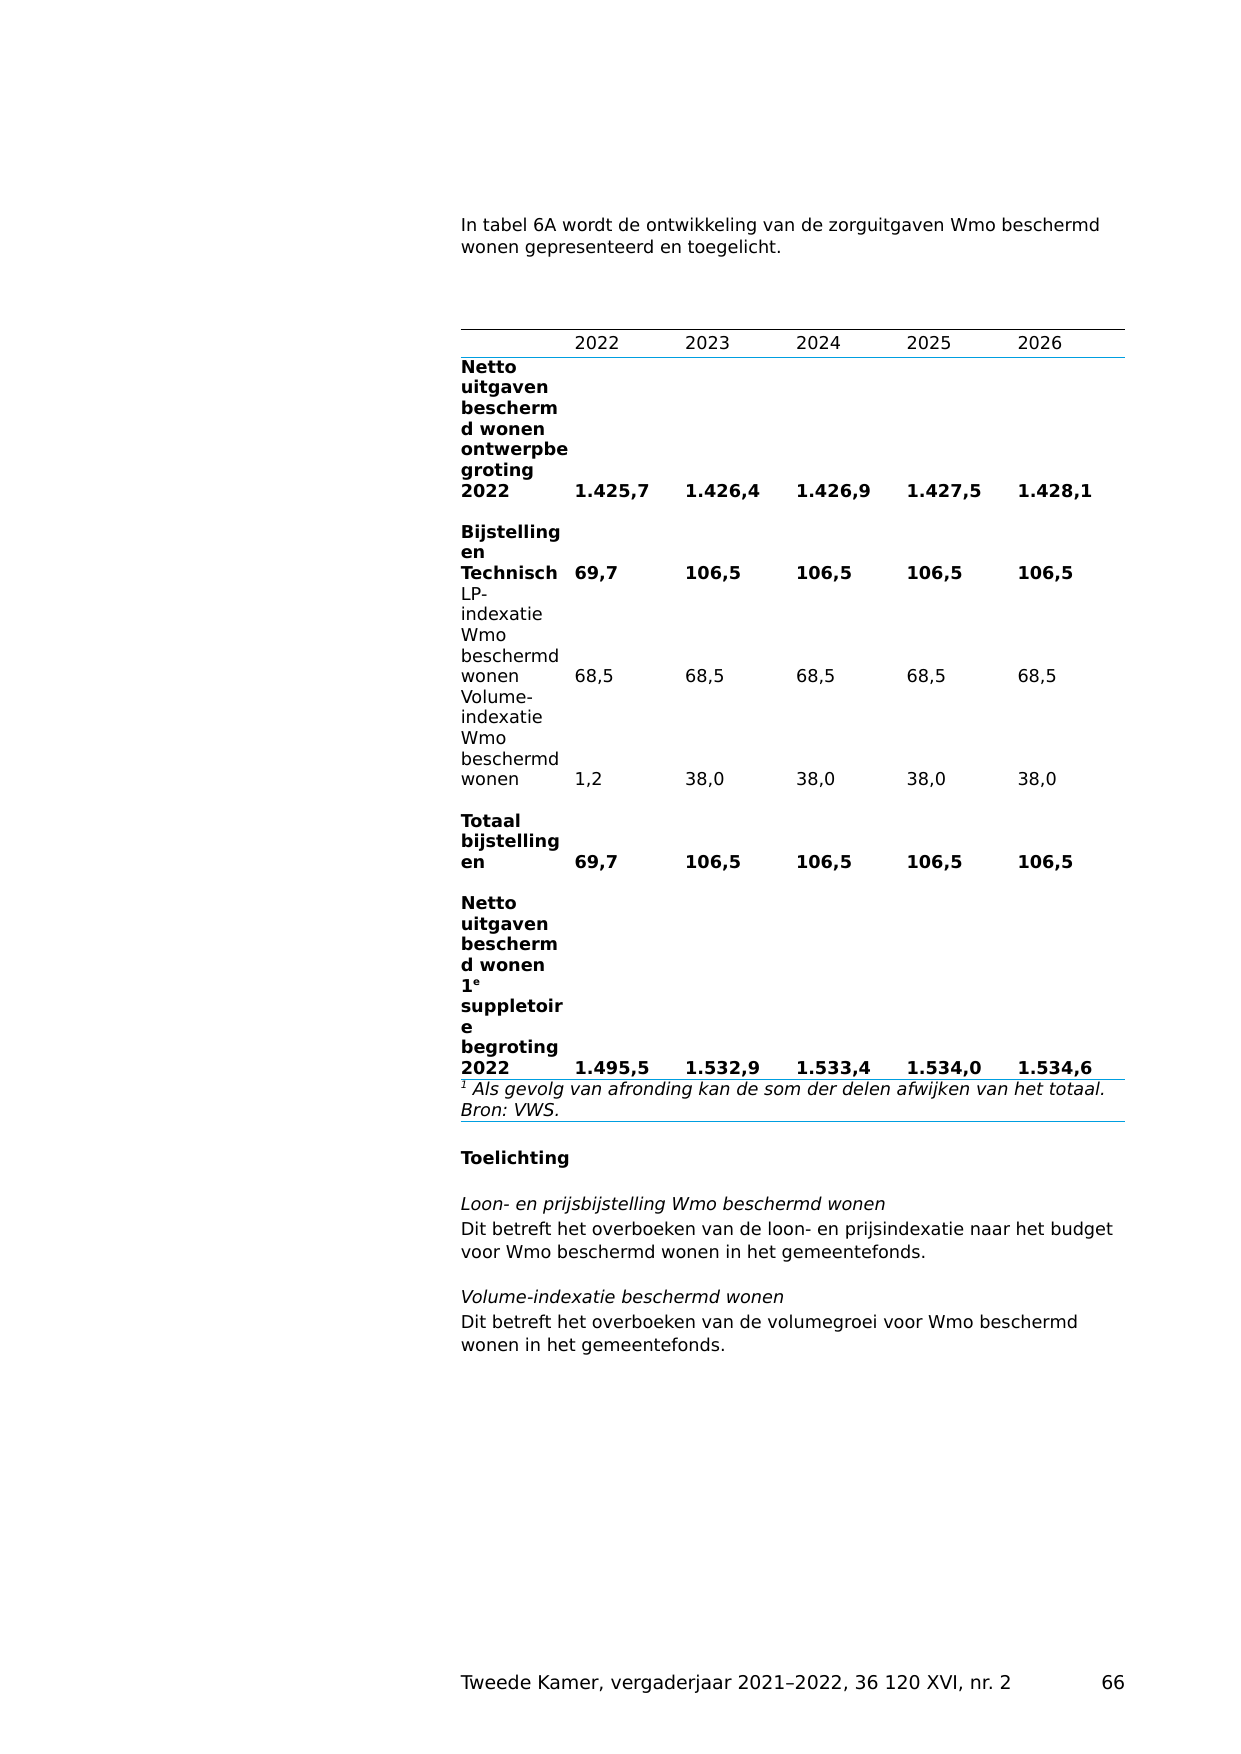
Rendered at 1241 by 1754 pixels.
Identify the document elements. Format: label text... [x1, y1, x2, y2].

table_cell 1.534,0 [904, 893, 1014, 1079]
table_cell 68,5 [1014, 584, 1125, 687]
table_cell [904, 501, 1014, 522]
table_cell 69,7 [571, 563, 682, 584]
table_cell 1.426,9 [793, 358, 903, 501]
table_cell [793, 522, 903, 563]
table_cell 106,5 [793, 563, 903, 584]
table_cell 2023 [682, 330, 793, 356]
table_header Tabel 6A Verticale ontwikkeling beschermd wonen 2022-2026 (bedragen x € 1 miljoen)1 [461, 281, 1125, 329]
table_cell 38,0 [793, 687, 903, 790]
table_cell 1.428,1 [1014, 358, 1125, 501]
table_cell 106,5 [904, 811, 1014, 872]
table_cell 1.425,7 [571, 358, 682, 501]
table_cell [793, 873, 903, 893]
table_cell 38,0 [682, 687, 793, 790]
table_cell Netto uitgaven beschermd wonen ontwerpbegroting 2022 [461, 358, 571, 501]
table_cell 1.427,5 [904, 358, 1014, 501]
table_cell [1014, 522, 1125, 563]
table_cell Volume-indexatie Wmo beschermd wonen [461, 687, 571, 790]
table_cell [682, 790, 793, 811]
table_cell [571, 873, 682, 893]
table_cell [1014, 790, 1125, 811]
table_cell [461, 790, 571, 811]
table_cell 106,5 [793, 811, 903, 872]
text Toelichting [461, 1146, 1125, 1169]
table_cell 1.495,5 [571, 893, 682, 1079]
table_cell [461, 501, 571, 522]
table_cell [571, 501, 682, 522]
table_cell [904, 790, 1014, 811]
table_cell 1.532,9 [682, 893, 793, 1079]
table_cell 106,5 [682, 811, 793, 872]
table_cell Netto uitgaven beschermd wonen 1e suppletoire begroting 2022 [461, 893, 571, 1079]
text Dit betreft het overboeken van de loon- en prijsindexatie naar het budget voor Wmo beschermd wonen in het gemeentefonds. [461, 1217, 1125, 1263]
table_cell Bron: VWS. [461, 1100, 1125, 1121]
text Volume-indexatie beschermd wonen [461, 1286, 1125, 1308]
table_cell [571, 790, 682, 811]
text In tabel 6A wordt de ontwikkeling van de zorguitgaven Wmo beschermd wonen gepresenteerd en toegelicht. [461, 213, 1125, 258]
table_cell [1014, 873, 1125, 893]
table_cell 68,5 [571, 584, 682, 687]
table_cell 69,7 [571, 811, 682, 872]
table_cell 1.426,4 [682, 358, 793, 501]
table_cell 38,0 [1014, 687, 1125, 790]
table_cell 2026 [1014, 330, 1125, 356]
table_cell [904, 522, 1014, 563]
table_cell 2024 [793, 330, 903, 356]
table_cell [682, 873, 793, 893]
table_cell [793, 790, 903, 811]
table_cell [904, 873, 1014, 893]
table_cell 1.534,6 [1014, 893, 1125, 1079]
table_cell Totaal bijstellingen [461, 811, 571, 872]
table_cell 1 Als gevolg van afronding kan de som der delen afwijken van het totaal. [461, 1080, 1125, 1100]
table_cell 38,0 [904, 687, 1014, 790]
table_cell 106,5 [682, 563, 793, 584]
table_cell [571, 522, 682, 563]
table_cell LP-indexatie Wmo beschermd wonen [461, 584, 571, 687]
table_cell 68,5 [904, 584, 1014, 687]
table_cell Bijstellingen [461, 522, 571, 563]
table_cell 2022 [571, 330, 682, 356]
table_cell 68,5 [682, 584, 793, 687]
table_cell [682, 501, 793, 522]
table_cell 2025 [904, 330, 1014, 356]
table_cell [461, 873, 571, 893]
table_cell 106,5 [904, 563, 1014, 584]
table_cell 1.533,4 [793, 893, 903, 1079]
table_cell 68,5 [793, 584, 903, 687]
table_cell [461, 330, 571, 356]
text Loon- en prijsbijstelling Wmo beschermd wonen [461, 1192, 1125, 1215]
table_cell 106,5 [1014, 811, 1125, 872]
table_cell [1014, 501, 1125, 522]
table_cell 106,5 [1014, 563, 1125, 584]
table_cell 1,2 [571, 687, 682, 790]
table_cell [682, 522, 793, 563]
table_cell [793, 501, 903, 522]
text Dit betreft het overboeken van de volumegroei voor Wmo beschermd wonen in het gemeentefonds. [461, 1311, 1125, 1356]
table_cell Technisch [461, 563, 571, 584]
